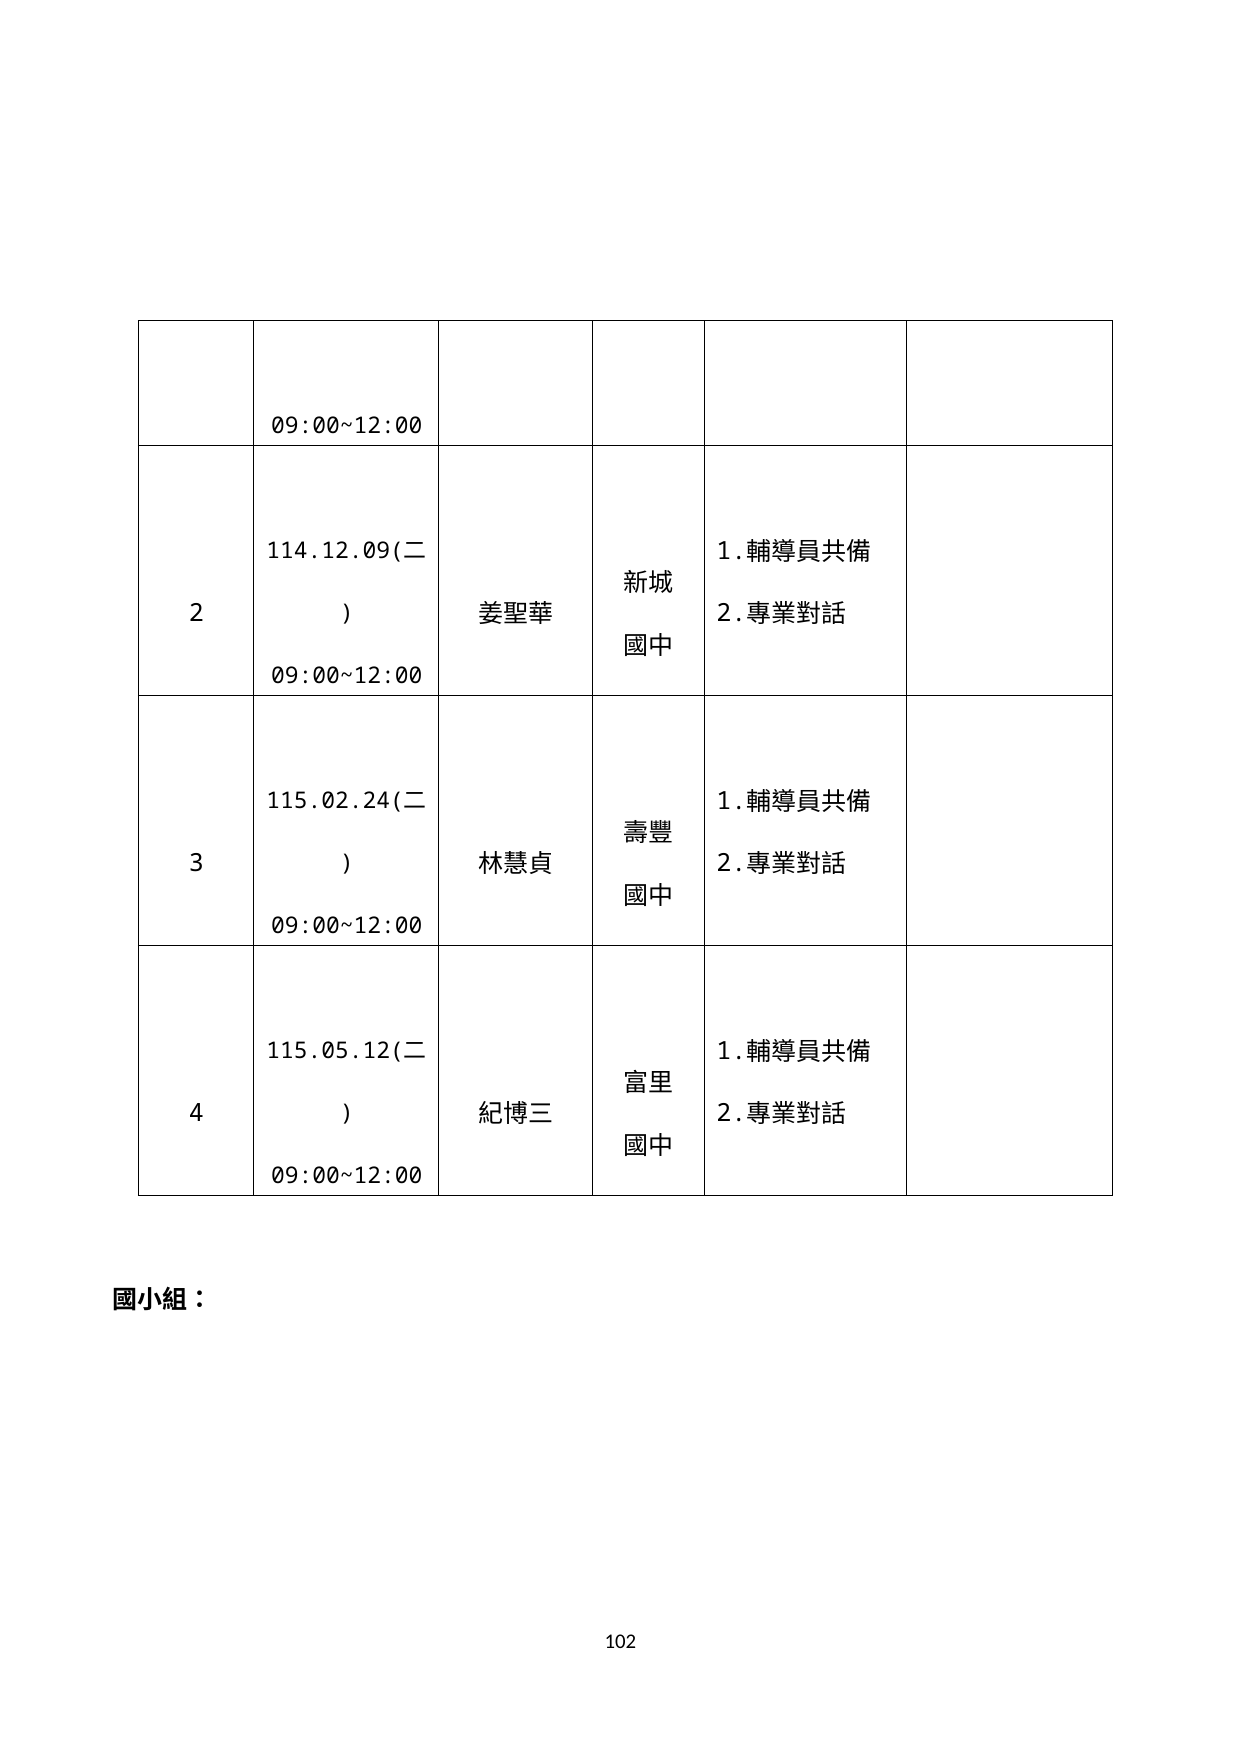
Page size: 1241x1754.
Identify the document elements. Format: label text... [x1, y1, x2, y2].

table_cell [907, 321, 1112, 445]
table_cell 林慧貞 [439, 696, 592, 945]
table_cell [907, 446, 1112, 695]
table_cell 115.05.12(二) 09:00~12:00 [254, 946, 438, 1195]
table_cell 富里 國中 [593, 946, 704, 1195]
table_cell 3 [139, 696, 253, 945]
table_cell 1.輔導員共備 2.專業對話 [705, 696, 906, 945]
table_cell 114.12.09(二) 09:00~12:00 [254, 446, 438, 695]
table_cell 09:00~12:00 [254, 321, 438, 445]
table_cell 姜聖華 [439, 446, 592, 695]
table_cell 壽豐 國中 [593, 696, 704, 945]
table_cell [439, 321, 592, 445]
text 國小組： [112, 1276, 1128, 1317]
table_cell [705, 321, 906, 445]
table_cell 115.02.24(二) 09:00~12:00 [254, 696, 438, 945]
table_cell 4 [139, 946, 253, 1195]
table_cell 2 [139, 446, 253, 695]
table_cell [907, 696, 1112, 945]
table_cell [907, 946, 1112, 1195]
table_cell 新城 國中 [593, 446, 704, 695]
table_cell 1.輔導員共備 2.專業對話 [705, 946, 906, 1195]
table_cell 紀博三 [439, 946, 592, 1195]
table_cell [593, 321, 704, 445]
table_cell [139, 321, 253, 445]
table_cell 1.輔導員共備 2.專業對話 [705, 446, 906, 695]
